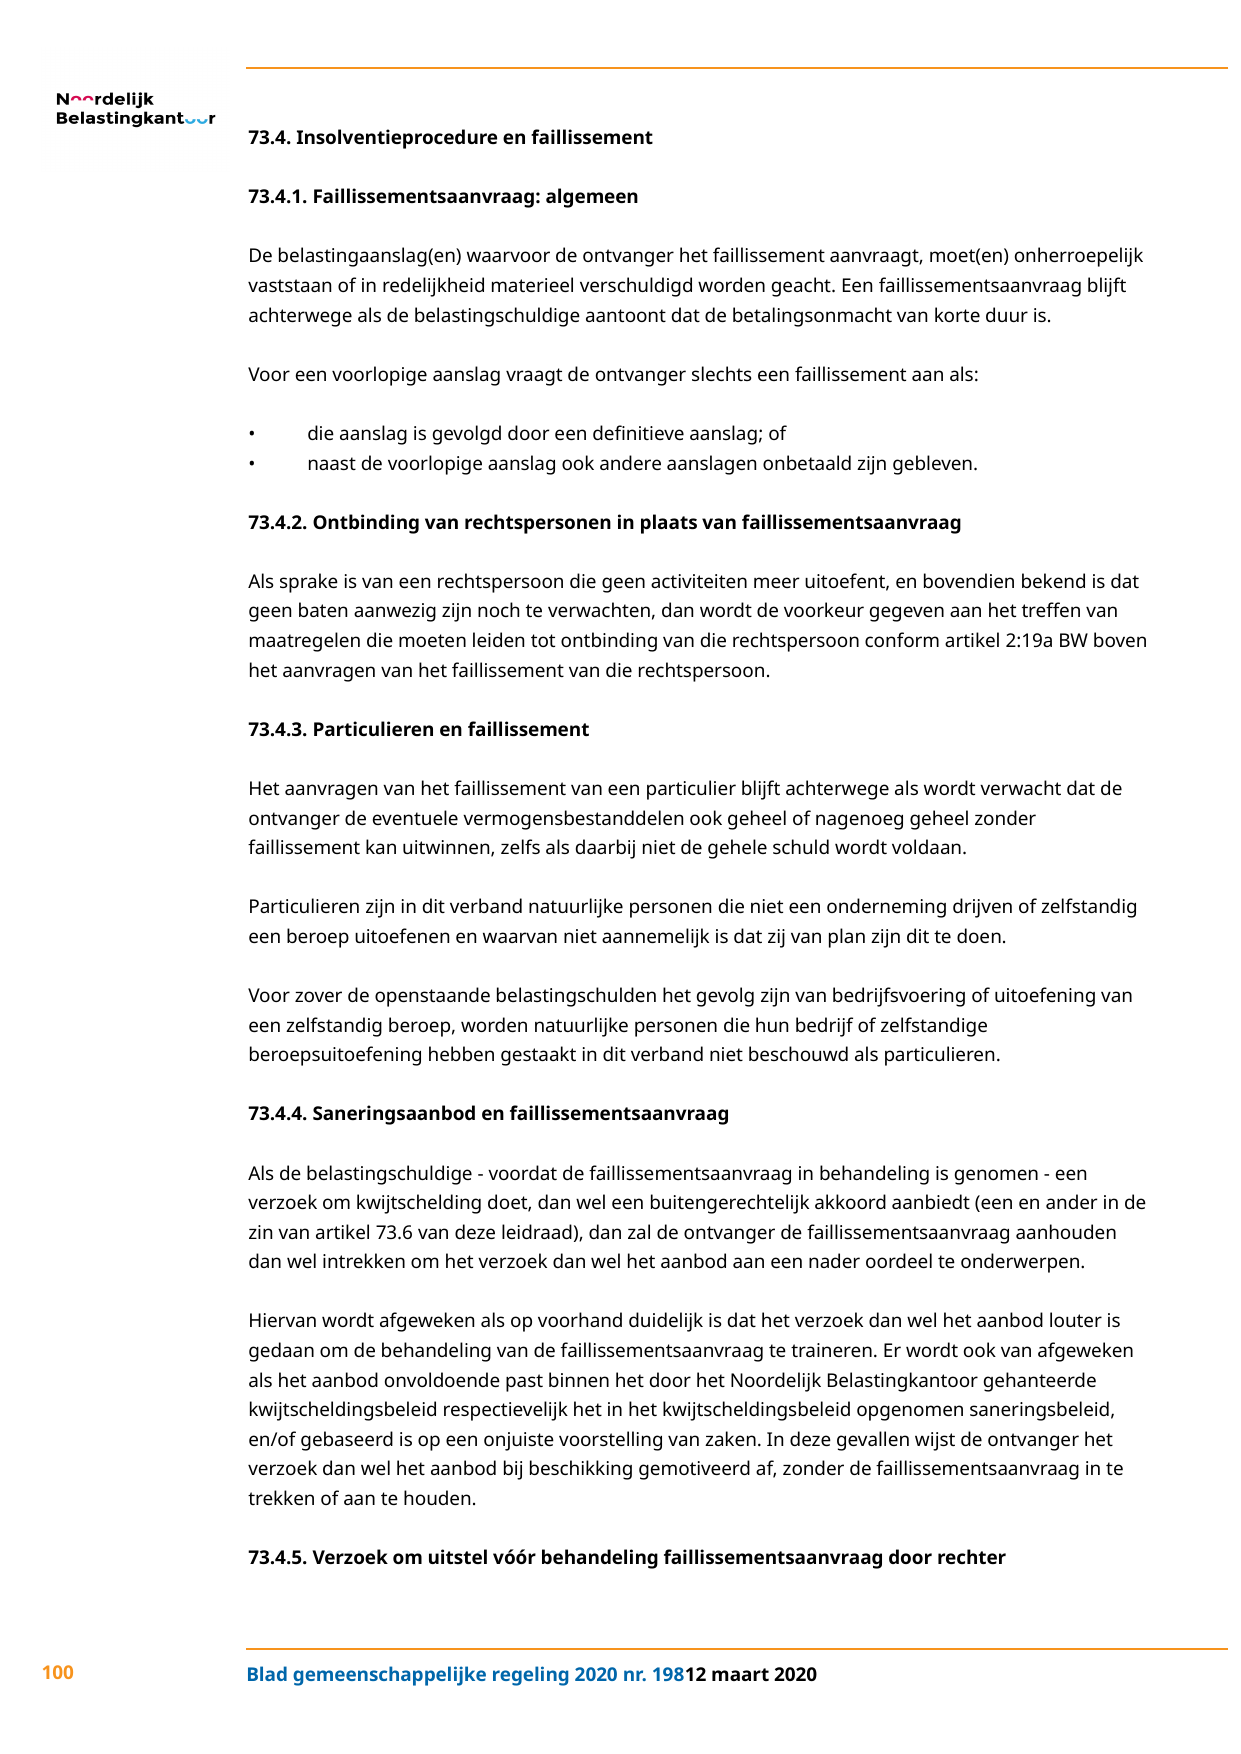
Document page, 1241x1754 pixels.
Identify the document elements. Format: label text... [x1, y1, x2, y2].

text Het aanvragen van het faillissement van een particulier blijft achterwege als wordt verwacht dat de ontvanger de eventuele vermogensbestanddelen ook geheel of nagenoeg geheel zonder faillissement kan uitwinnen, zelfs als daarbij niet de gehele schuld wordt voldaan. [248, 775, 1152, 860]
text 73.4.5. Verzoek om uitstel vóór behandeling faillissementsaanvraag door rechter [248, 1544, 1152, 1570]
picture [41, 47, 231, 172]
text De belastingaanslag(en) waarvoor de ontvanger het faillissement aanvraagt, moet(en) onherroepelijk vaststaan of in redelijkheid materieel verschuldigd worden geacht. Een faillissementsaanvraag blijft achterwege als de belastingschuldige aantoont dat de betalingsonmacht van korte duur is. [248, 243, 1152, 328]
list naast de voorlopige aanslag ook andere aanslagen onbetaald zijn gebleven. [248, 450, 1152, 476]
text 73.4.4. Saneringsaanbod en faillissementsaanvraag [248, 1101, 1152, 1126]
text Als sprake is van een rechtspersoon die geen activiteiten meer uitoefent, en bovendien bekend is dat geen baten aanwezig zijn noch te verwachten, dan wordt de voorkeur gegeven aan het treffen van maatregelen die moeten leiden tot ontbinding van die rechtspersoon conform artikel 2:19a BW boven het aanvragen van het faillissement van die rechtspersoon. [248, 568, 1152, 683]
text 73.4.1. Faillissementsaanvraag: algemeen [248, 183, 1152, 209]
list die aanslag is gevolgd door een definitieve aanslag; of [248, 420, 1152, 446]
text 73.4. Insolventieprocedure en faillissement [248, 124, 1152, 150]
text Voor een voorlopige aanslag vraagt de ontvanger slechts een faillissement aan als: [248, 361, 1152, 387]
text Als de belastingschuldige - voordat de faillissementsaanvraag in behandeling is genomen - een verzoek om kwijtschelding doet, dan wel een buitengerechtelijk akkoord aanbiedt (een en ander in de zin van artikel 73.6 van deze leidraad), dan zal de ontvanger de faillissementsaanvraag aanhouden dan wel intrekken om het verzoek dan wel het aanbod aan een nader oordeel te onderwerpen. [248, 1160, 1152, 1274]
text Voor zover de openstaande belastingschulden het gevolg zijn van bedrijfsvoering of uitoefening van een zelfstandig beroep, worden natuurlijke personen die hun bedrijf of zelfstandige beroepsuitoefening hebben gestaakt in dit verband niet beschouwd als particulieren. [248, 982, 1152, 1067]
text Particulieren zijn in dit verband natuurlijke personen die niet een onderneming drijven of zelfstandig een beroep uitoefenen en waarvan niet aannemelijk is dat zij van plan zijn dit te doen. [248, 893, 1152, 949]
text 73.4.3. Particulieren en faillissement [248, 716, 1152, 742]
text 73.4.2. Ontbinding van rechtspersonen in plaats van faillissementsaanvraag [248, 509, 1152, 535]
text Hiervan wordt afgeweken als op voorhand duidelijk is dat het verzoek dan wel het aanbod louter is gedaan om de behandeling van de faillissementsaanvraag te traineren. Er wordt ook van afgeweken als het aanbod onvoldoende past binnen het door het Noordelijk Belastingkantoor gehanteerde kwijtscheldingsbeleid respectievelijk het in het kwijtscheldingsbeleid opgenomen saneringsbeleid, en/of gebaseerd is op een onjuiste voorstelling van zaken. In deze gevallen wijst de ontvanger het verzoek dan wel het aanbod bij beschikking gemotiveerd af, zonder de faillissementsaanvraag in te trekken of aan te houden. [248, 1308, 1152, 1511]
